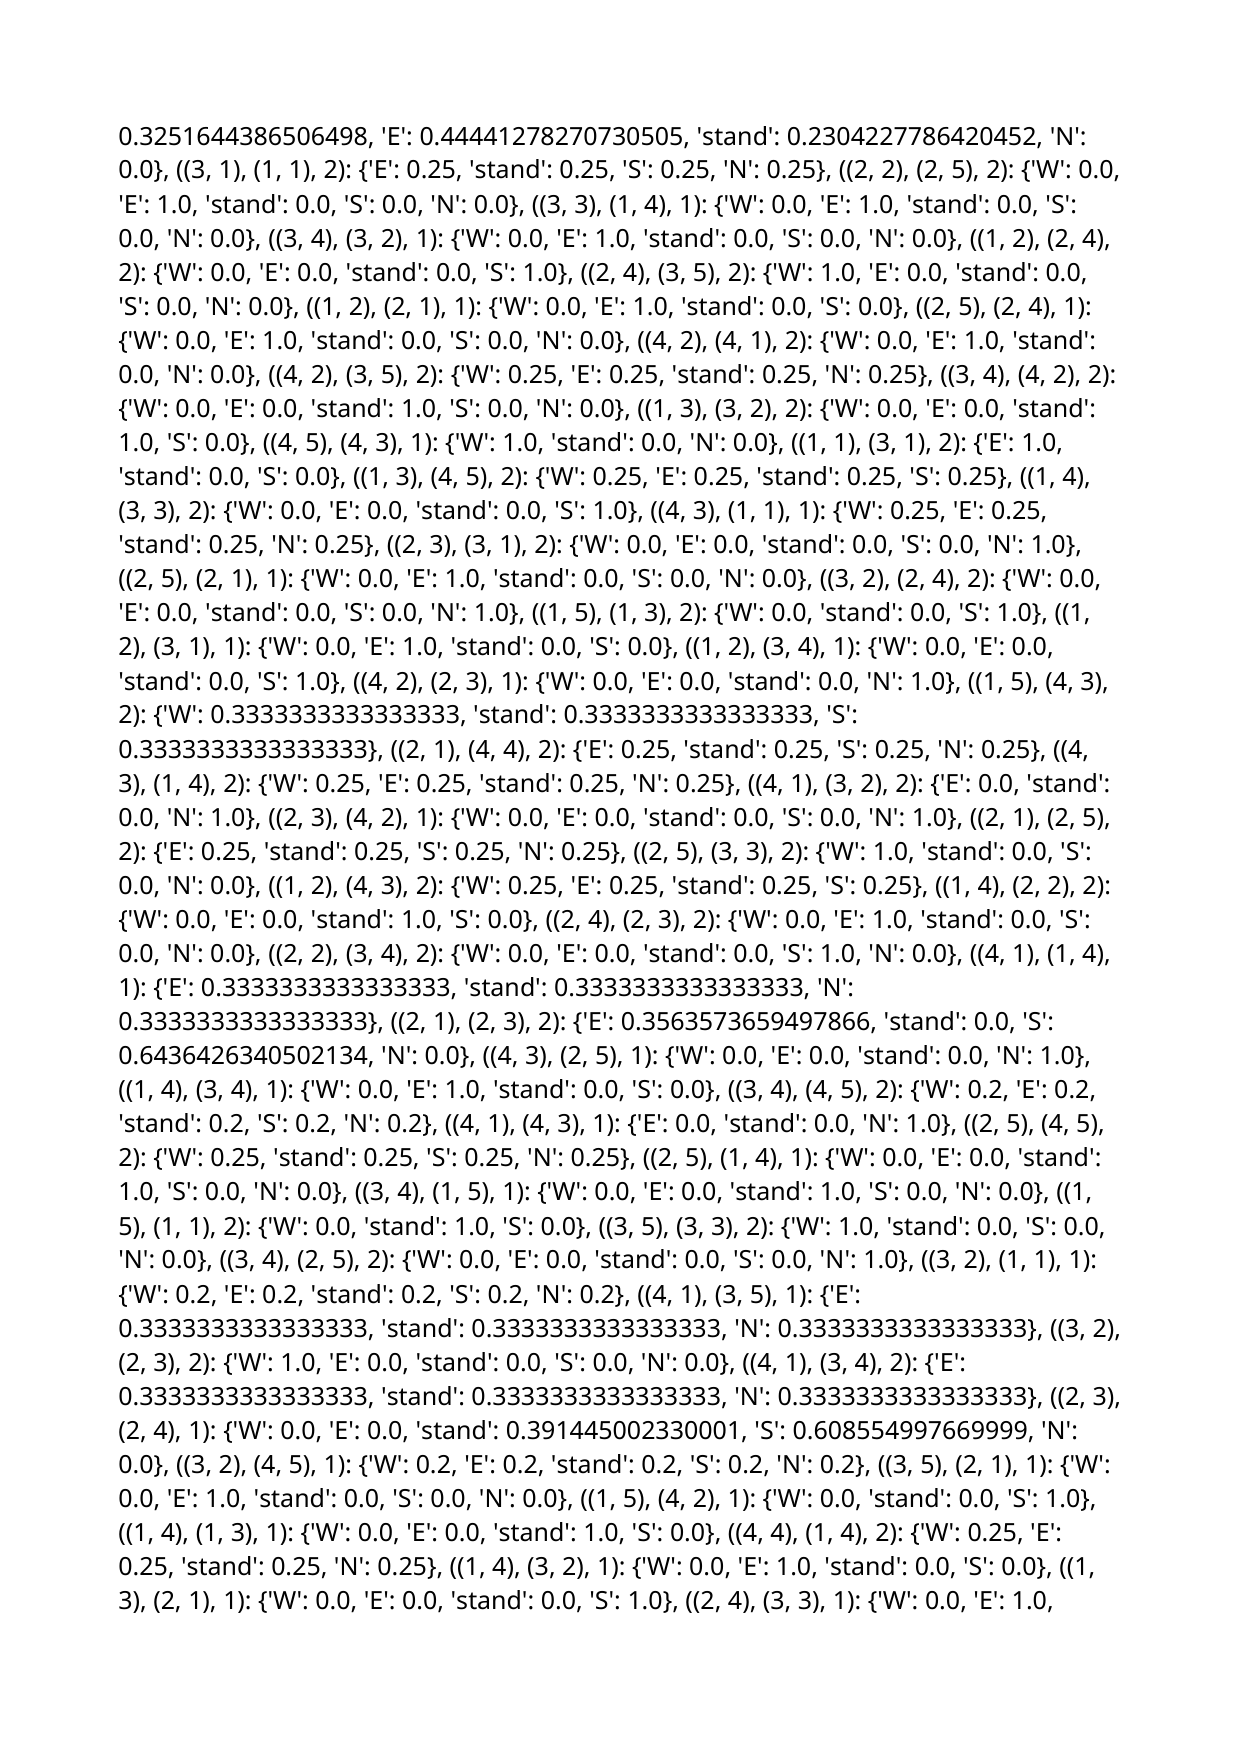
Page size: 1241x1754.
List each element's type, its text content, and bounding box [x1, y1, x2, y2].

text 0.3251644386506498, 'E': 0.44441278270730505, 'stand': 0.2304227786420452, 'N': 0.0}, ((3, 1), (1, 1), 2): {'E': 0.25, 'stand': 0.25, 'S': 0.25, 'N': 0.25}, ((2, 2), (2, 5), 2): {'W': 0.0, 'E': 1.0, 'stand': 0.0, 'S': 0.0, 'N': 0.0}, ((3, 3), (1, 4), 1): {'W': 0.0, 'E': 1.0, 'stand': 0.0, 'S': 0.0, 'N': 0.0}, ((3, 4), (3, 2), 1): {'W': 0.0, 'E': 1.0, 'stand': 0.0, 'S': 0.0, 'N': 0.0}, ((1, 2), (2, 4), 2): {'W': 0.0, 'E': 0.0, 'stand': 0.0, 'S': 1.0}, ((2, 4), (3, 5), 2): {'W': 1.0, 'E': 0.0, 'stand': 0.0, 'S': 0.0, 'N': 0.0}, ((1, 2), (2, 1), 1): {'W': 0.0, 'E': 1.0, 'stand': 0.0, 'S': 0.0}, ((2, 5), (2, 4), 1): {'W': 0.0, 'E': 1.0, 'stand': 0.0, 'S': 0.0, 'N': 0.0}, ((4, 2), (4, 1), 2): {'W': 0.0, 'E': 1.0, 'stand': 0.0, 'N': 0.0}, ((4, 2), (3, 5), 2): {'W': 0.25, 'E': 0.25, 'stand': 0.25, 'N': 0.25}, ((3, 4), (4, 2), 2): {'W': 0.0, 'E': 0.0, 'stand': 1.0, 'S': 0.0, 'N': 0.0}, ((1, 3), (3, 2), 2): {'W': 0.0, 'E': 0.0, 'stand': 1.0, 'S': 0.0}, ((4, 5), (4, 3), 1): {'W': 1.0, 'stand': 0.0, 'N': 0.0}, ((1, 1), (3, 1), 2): {'E': 1.0, 'stand': 0.0, 'S': 0.0}, ((1, 3), (4, 5), 2): {'W': 0.25, 'E': 0.25, 'stand': 0.25, 'S': 0.25}, ((1, 4), (3, 3), 2): {'W': 0.0, 'E': 0.0, 'stand': 0.0, 'S': 1.0}, ((4, 3), (1, 1), 1): {'W': 0.25, 'E': 0.25, 'stand': 0.25, 'N': 0.25}, ((2, 3), (3, 1), 2): {'W': 0.0, 'E': 0.0, 'stand': 0.0, 'S': 0.0, 'N': 1.0}, ((2, 5), (2, 1), 1): {'W': 0.0, 'E': 1.0, 'stand': 0.0, 'S': 0.0, 'N': 0.0}, ((3, 2), (2, 4), 2): {'W': 0.0, 'E': 0.0, 'stand': 0.0, 'S': 0.0, 'N': 1.0}, ((1, 5), (1, 3), 2): {'W': 0.0, 'stand': 0.0, 'S': 1.0}, ((1, 2), (3, 1), 1): {'W': 0.0, 'E': 1.0, 'stand': 0.0, 'S': 0.0}, ((1, 2), (3, 4), 1): {'W': 0.0, 'E': 0.0, 'stand': 0.0, 'S': 1.0}, ((4, 2), (2, 3), 1): {'W': 0.0, 'E': 0.0, 'stand': 0.0, 'N': 1.0}, ((1, 5), (4, 3), 2): {'W': 0.3333333333333333, 'stand': 0.3333333333333333, 'S': 0.3333333333333333}, ((2, 1), (4, 4), 2): {'E': 0.25, 'stand': 0.25, 'S': 0.25, 'N': 0.25}, ((4, 3), (1, 4), 2): {'W': 0.25, 'E': 0.25, 'stand': 0.25, 'N': 0.25}, ((4, 1), (3, 2), 2): {'E': 0.0, 'stand': 0.0, 'N': 1.0}, ((2, 3), (4, 2), 1): {'W': 0.0, 'E': 0.0, 'stand': 0.0, 'S': 0.0, 'N': 1.0}, ((2, 1), (2, 5), 2): {'E': 0.25, 'stand': 0.25, 'S': 0.25, 'N': 0.25}, ((2, 5), (3, 3), 2): {'W': 1.0, 'stand': 0.0, 'S': 0.0, 'N': 0.0}, ((1, 2), (4, 3), 2): {'W': 0.25, 'E': 0.25, 'stand': 0.25, 'S': 0.25}, ((1, 4), (2, 2), 2): {'W': 0.0, 'E': 0.0, 'stand': 1.0, 'S': 0.0}, ((2, 4), (2, 3), 2): {'W': 0.0, 'E': 1.0, 'stand': 0.0, 'S': 0.0, 'N': 0.0}, ((2, 2), (3, 4), 2): {'W': 0.0, 'E': 0.0, 'stand': 0.0, 'S': 1.0, 'N': 0.0}, ((4, 1), (1, 4), 1): {'E': 0.3333333333333333, 'stand': 0.3333333333333333, 'N': 0.3333333333333333}, ((2, 1), (2, 3), 2): {'E': 0.3563573659497866, 'stand': 0.0, 'S': 0.6436426340502134, 'N': 0.0}, ((4, 3), (2, 5), 1): {'W': 0.0, 'E': 0.0, 'stand': 0.0, 'N': 1.0}, ((1, 4), (3, 4), 1): {'W': 0.0, 'E': 1.0, 'stand': 0.0, 'S': 0.0}, ((3, 4), (4, 5), 2): {'W': 0.2, 'E': 0.2, 'stand': 0.2, 'S': 0.2, 'N': 0.2}, ((4, 1), (4, 3), 1): {'E': 0.0, 'stand': 0.0, 'N': 1.0}, ((2, 5), (4, 5), 2): {'W': 0.25, 'stand': 0.25, 'S': 0.25, 'N': 0.25}, ((2, 5), (1, 4), 1): {'W': 0.0, 'E': 0.0, 'stand': 1.0, 'S': 0.0, 'N': 0.0}, ((3, 4), (1, 5), 1): {'W': 0.0, 'E': 0.0, 'stand': 1.0, 'S': 0.0, 'N': 0.0}, ((1, 5), (1, 1), 2): {'W': 0.0, 'stand': 1.0, 'S': 0.0}, ((3, 5), (3, 3), 2): {'W': 1.0, 'stand': 0.0, 'S': 0.0, 'N': 0.0}, ((3, 4), (2, 5), 2): {'W': 0.0, 'E': 0.0, 'stand': 0.0, 'S': 0.0, 'N': 1.0}, ((3, 2), (1, 1), 1): {'W': 0.2, 'E': 0.2, 'stand': 0.2, 'S': 0.2, 'N': 0.2}, ((4, 1), (3, 5), 1): {'E': 0.3333333333333333, 'stand': 0.3333333333333333, 'N': 0.3333333333333333}, ((3, 2), (2, 3), 2): {'W': 1.0, 'E': 0.0, 'stand': 0.0, 'S': 0.0, 'N': 0.0}, ((4, 1), (3, 4), 2): {'E': 0.3333333333333333, 'stand': 0.3333333333333333, 'N': 0.3333333333333333}, ((2, 3), (2, 4), 1): {'W': 0.0, 'E': 0.0, 'stand': 0.391445002330001, 'S': 0.608554997669999, 'N': 0.0}, ((3, 2), (4, 5), 1): {'W': 0.2, 'E': 0.2, 'stand': 0.2, 'S': 0.2, 'N': 0.2}, ((3, 5), (2, 1), 1): {'W': 0.0, 'E': 1.0, 'stand': 0.0, 'S': 0.0, 'N': 0.0}, ((1, 5), (4, 2), 1): {'W': 0.0, 'stand': 0.0, 'S': 1.0}, ((1, 4), (1, 3), 1): {'W': 0.0, 'E': 0.0, 'stand': 1.0, 'S': 0.0}, ((4, 4), (1, 4), 2): {'W': 0.25, 'E': 0.25, 'stand': 0.25, 'N': 0.25}, ((1, 4), (3, 2), 1): {'W': 0.0, 'E': 1.0, 'stand': 0.0, 'S': 0.0}, ((1, 3), (2, 1), 1): {'W': 0.0, 'E': 0.0, 'stand': 0.0, 'S': 1.0}, ((2, 4), (3, 3), 1): {'W': 0.0, 'E': 1.0, [118, 118, 1122, 1617]
